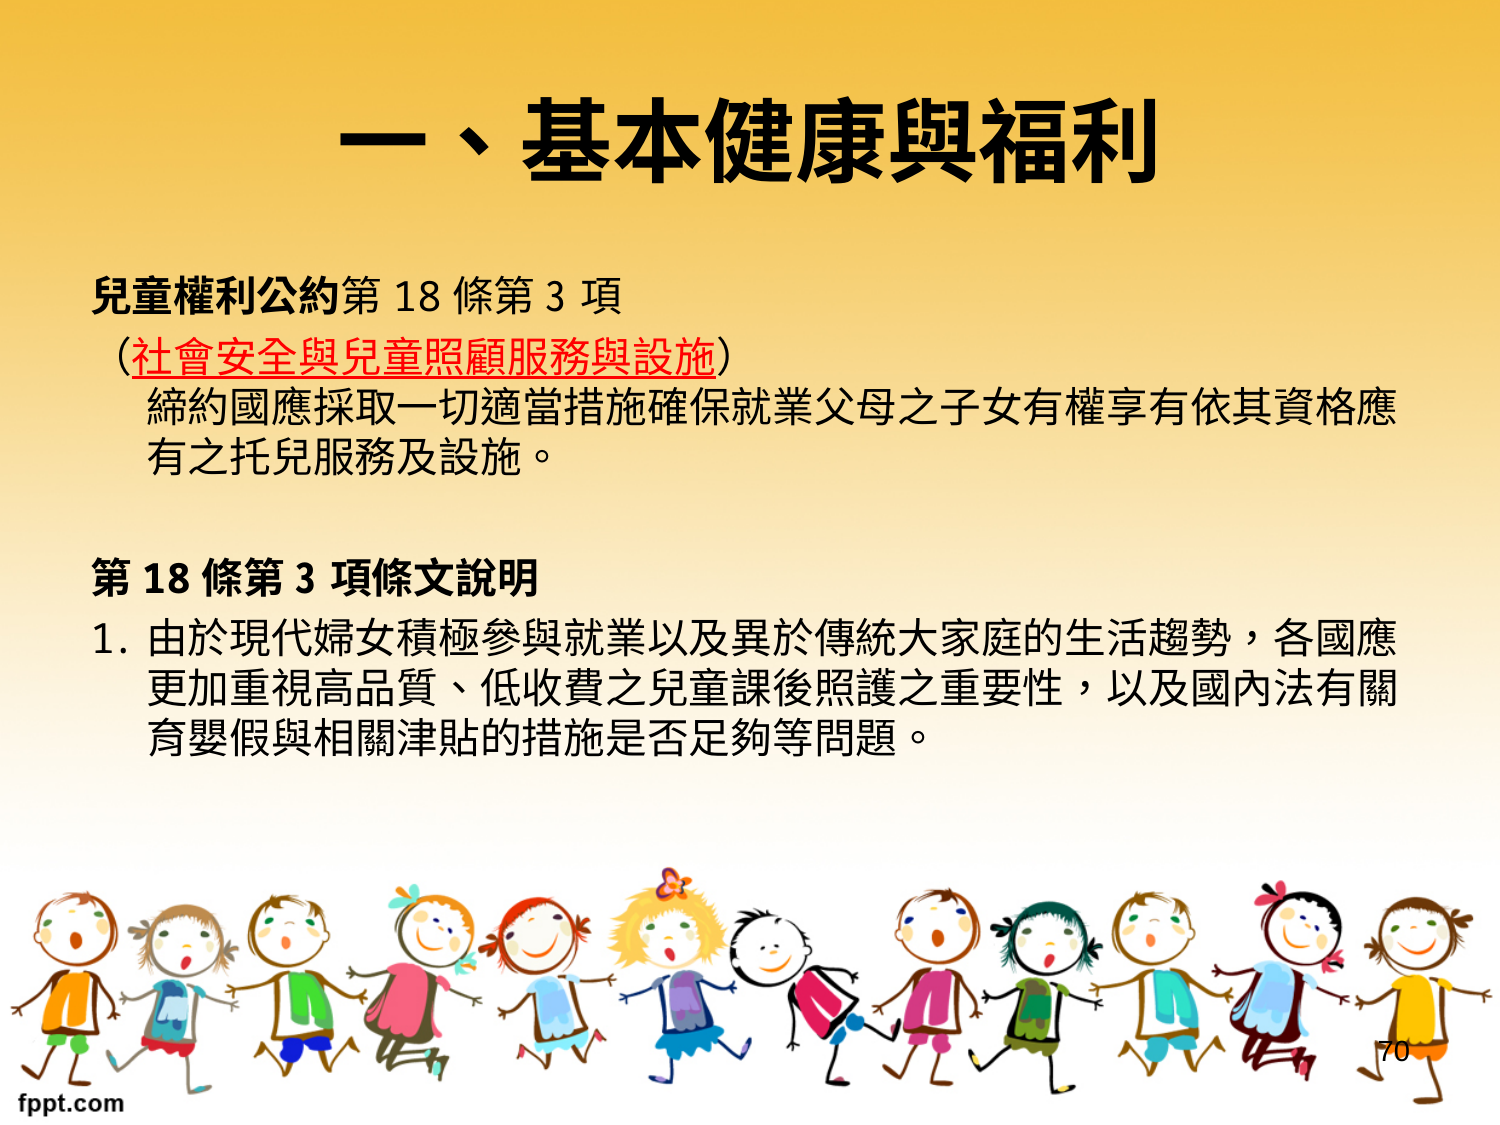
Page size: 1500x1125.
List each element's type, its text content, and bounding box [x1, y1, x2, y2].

text_box [1074, 1024, 1426, 1103]
title 一、基本健康與福利 [75, 45, 1426, 233]
list 兒童權利公約第18條第3項 （社會安全與兒童照顧服務與設施） 締約國應採取一切適當措施確保就業父母之子女有權享有依其資格應有之托兒服務及設施。 第18條第3項條文說明 由於現代婦女積極參與就業以及異於傳統大家庭的生活趨勢，各國應更加重視高品質、低收費之兒童課後照護之重要性，以及國內法有關育嬰假與相關津貼的措施是否足夠等問題。 [75, 262, 1426, 1005]
picture [0, 0, 1500, 1125]
